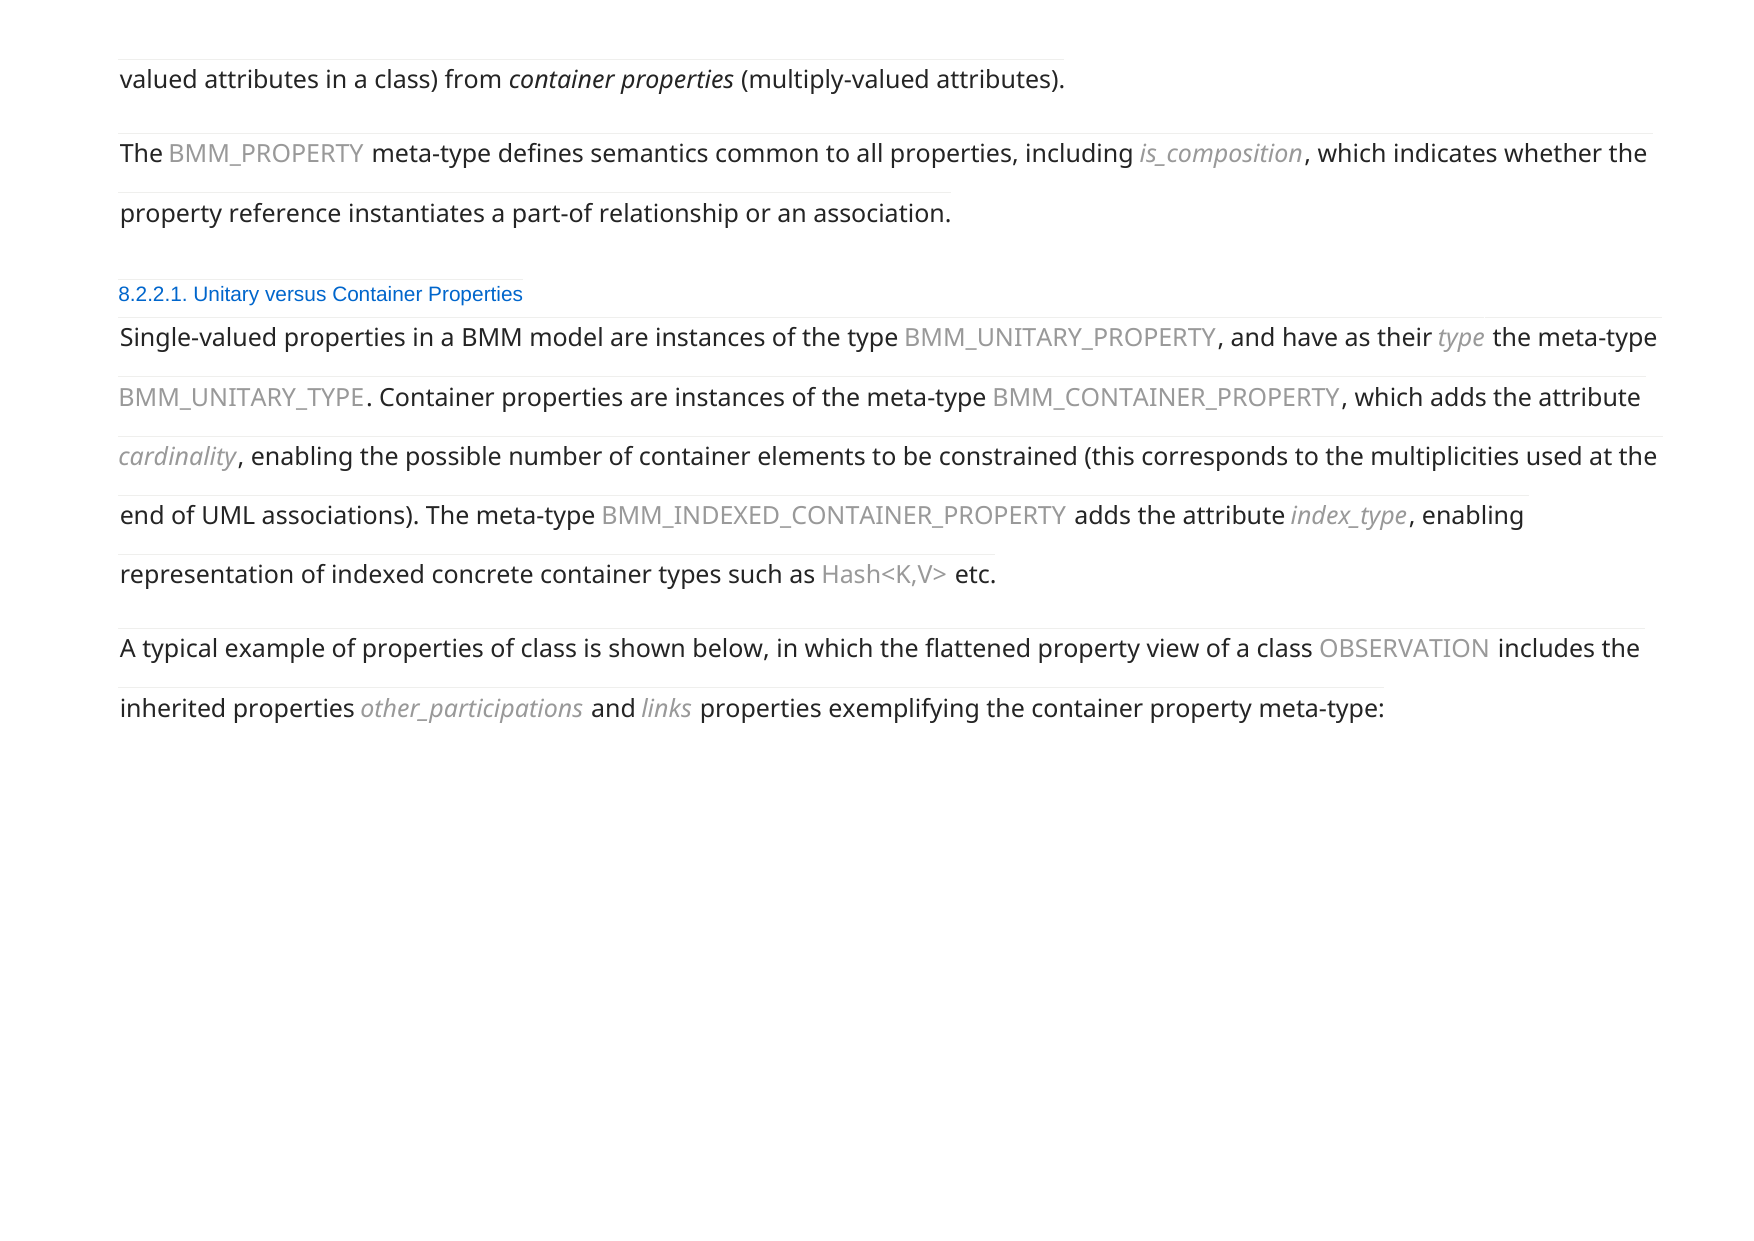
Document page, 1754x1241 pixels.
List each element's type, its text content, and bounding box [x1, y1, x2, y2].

text A typical example of properties of class is shown below, in which the flattened property view of a class OBSERVATION includes the inherited properties other_participations and links properties exemplifying the container property meta-type: [118, 628, 1695, 724]
text The BMM_PROPERTY meta-type defines semantics common to all properties, including is_composition, which indicates whether the property reference instantiates a part-of relationship or an association. [118, 133, 1695, 229]
subtitle 8.2.2.1. Unitary versus Container Properties [118, 278, 1695, 306]
text Single-valued properties in a BMM model are instances of the type BMM_UNITARY_PROPERTY, and have as their type the meta-type BMM_UNITARY_TYPE. Container properties are instances of the meta-type BMM_CONTAINER_PROPERTY, which adds the attribute cardinality, enabling the possible number of container elements to be constrained (this corresponds to the multiplicities used at the end of UML associations). The meta-type BMM_INDEXED_CONTAINER_PROPERTY adds the attribute index_type, enabling representation of indexed concrete container types such as Hash<K,V> etc. [118, 317, 1695, 591]
text valued attributes in a class) from container properties (multiply-valued attributes). [118, 59, 1695, 96]
